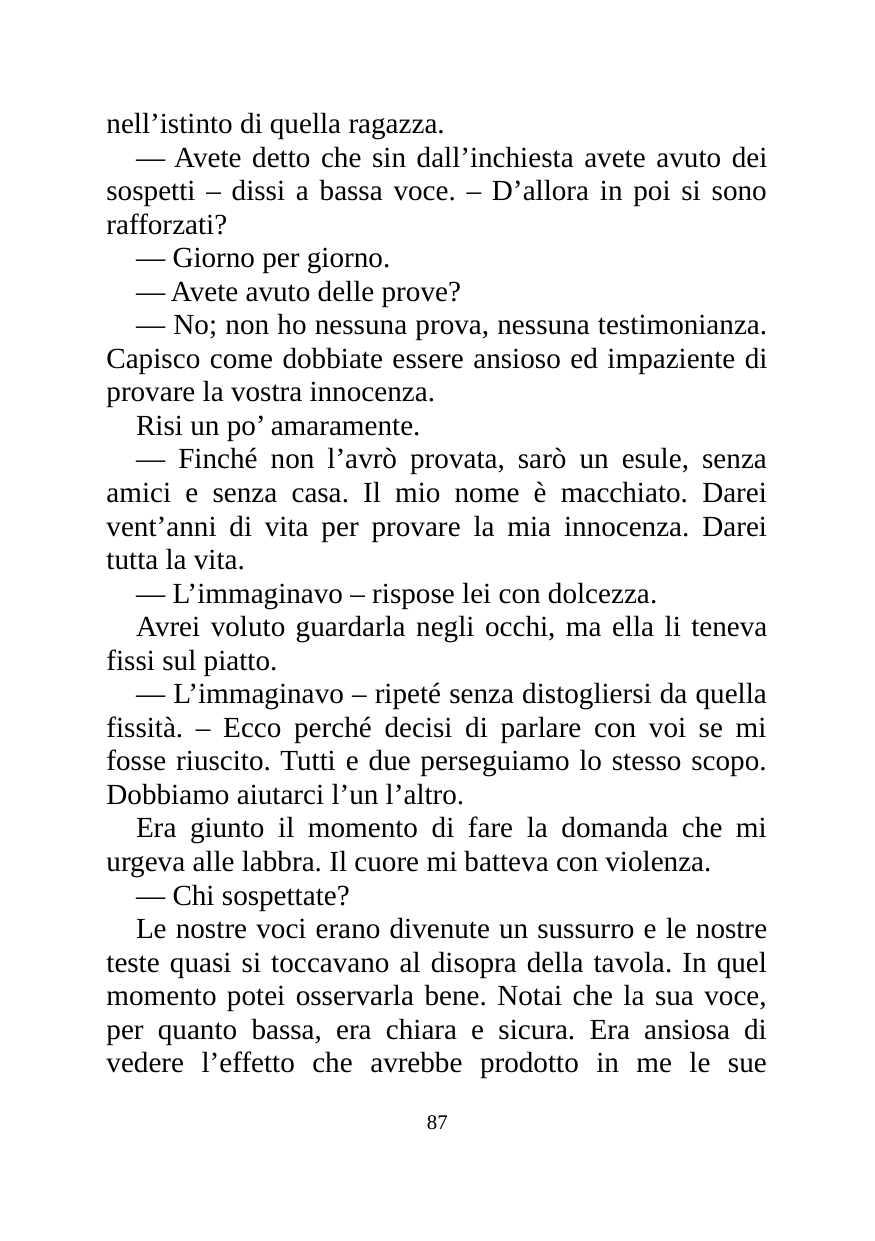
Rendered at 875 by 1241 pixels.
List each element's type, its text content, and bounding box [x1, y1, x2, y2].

text Avrei voluto guardarla negli occhi, ma ella li teneva fissi sul piatto. [106, 609, 768, 676]
text — L’immaginavo – ripeté senza distogliersi da quella fissità. – Ecco perché decisi di parlare con voi se mi fosse riuscito. Tutti e due perseguiamo lo stesso scopo. Dobbiamo aiutarci l’un l’altro. [106, 676, 768, 811]
text — Chi sospettate? [106, 878, 768, 911]
text nell’istinto di quella ragazza. [106, 106, 768, 140]
text — No; non ho nessuna prova, nessuna testimonianza. Capisco come dobbiate essere ansioso ed impaziente di provare la vostra innocenza. [106, 307, 768, 408]
text Era giunto il momento di fare la domanda che mi urgeva alle labbra. Il cuore mi batteva con violenza. [106, 811, 768, 878]
text Risi un po’ amaramente. [106, 408, 768, 442]
text — Avete detto che sin dall’inchiesta avete avuto dei sospetti – dissi a bassa voce. – D’allora in poi si sono rafforzati? [106, 140, 768, 240]
text — Avete avuto delle prove? [106, 274, 768, 307]
text Le nostre voci erano divenute un sussurro e le nostre teste quasi si toccavano al disopra della tavola. In quel momento potei osservarla bene. Notai che la sua voce, per quanto bassa, era chiara e sicura. Era ansiosa di vedere l’effetto che avrebbe prodotto in me le sue [106, 911, 768, 1079]
text — Finché non l’avrò provata, sarò un esule, senza amici e senza casa. Il mio nome è macchiato. Darei vent’anni di vita per provare la mia innocenza. Darei tutta la vita. [106, 442, 768, 576]
text — Giorno per giorno. [106, 240, 768, 274]
text — L’immaginavo – rispose lei con dolcezza. [106, 576, 768, 609]
